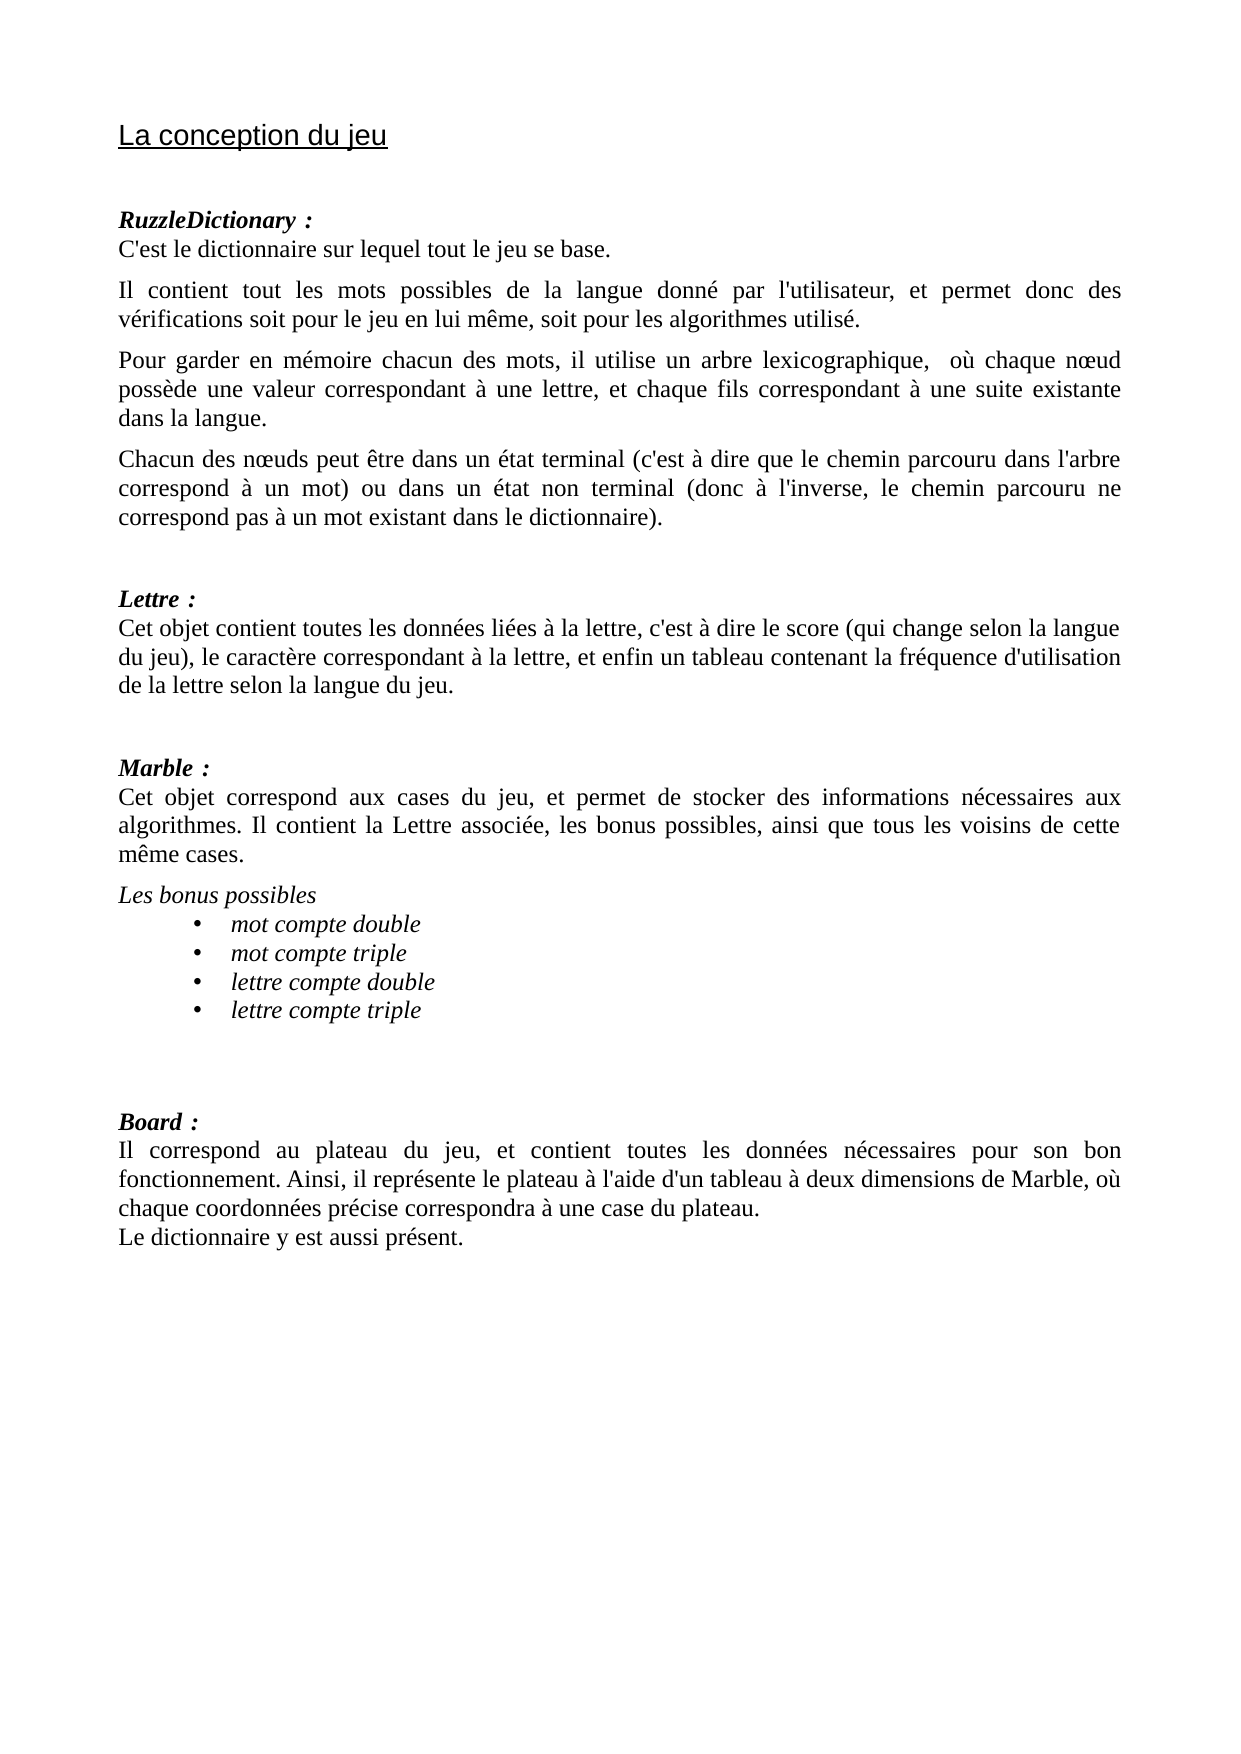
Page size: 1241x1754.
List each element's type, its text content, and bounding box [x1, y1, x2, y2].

subtitle La conception du jeu [118, 118, 1122, 152]
text Marble : [118, 753, 1122, 782]
list lettre compte triple [193, 995, 1122, 1024]
text C'est le dictionnaire sur lequel tout le jeu se base. [118, 234, 1122, 263]
text Cet objet correspond aux cases du jeu, et permet de stocker des informations nécessaires aux algorithmes. Il contient la Lettre associée, les bonus possibles, ainsi que tous les voisins de cette même cases. [118, 782, 1122, 868]
text Les bonus possibles [118, 880, 1122, 909]
list mot compte triple [193, 938, 1122, 967]
text Lettre : [118, 584, 1122, 613]
text Board : [118, 1107, 1122, 1135]
list lettre compte double [193, 967, 1122, 995]
text Le dictionnaire y est aussi présent. [118, 1222, 1122, 1250]
text Pour garder en mémoire chacun des mots, il utilise un arbre lexicographique, où chaque nœud possède une valeur correspondant à une lettre, et chaque fils correspondant à une suite existante dans la langue. [118, 345, 1122, 432]
text RuzzleDictionary : [118, 205, 1122, 234]
list mot compte double [193, 909, 1122, 938]
text Il contient tout les mots possibles de la langue donné par l'utilisateur, et permet donc des vérifications soit pour le jeu en lui même, soit pour les algorithmes utilisé. [118, 275, 1122, 333]
text Cet objet contient toutes les données liées à la lettre, c'est à dire le score (qui change selon la langue du jeu), le caractère correspondant à la lettre, et enfin un tableau contenant la fréquence d'utilisation de la lettre selon la langue du jeu. [118, 613, 1122, 699]
text Chacun des nœuds peut être dans un état terminal (c'est à dire que le chemin parcouru dans l'arbre correspond à un mot) ou dans un état non terminal (donc à l'inverse, le chemin parcouru ne correspond pas à un mot existant dans le dictionnaire). [118, 444, 1122, 530]
text Il correspond au plateau du jeu, et contient toutes les données nécessaires pour son bon fonctionnement. Ainsi, il représente le plateau à l'aide d'un tableau à deux dimensions de Marble, où chaque coordonnées précise correspondra à une case du plateau. [118, 1135, 1122, 1222]
